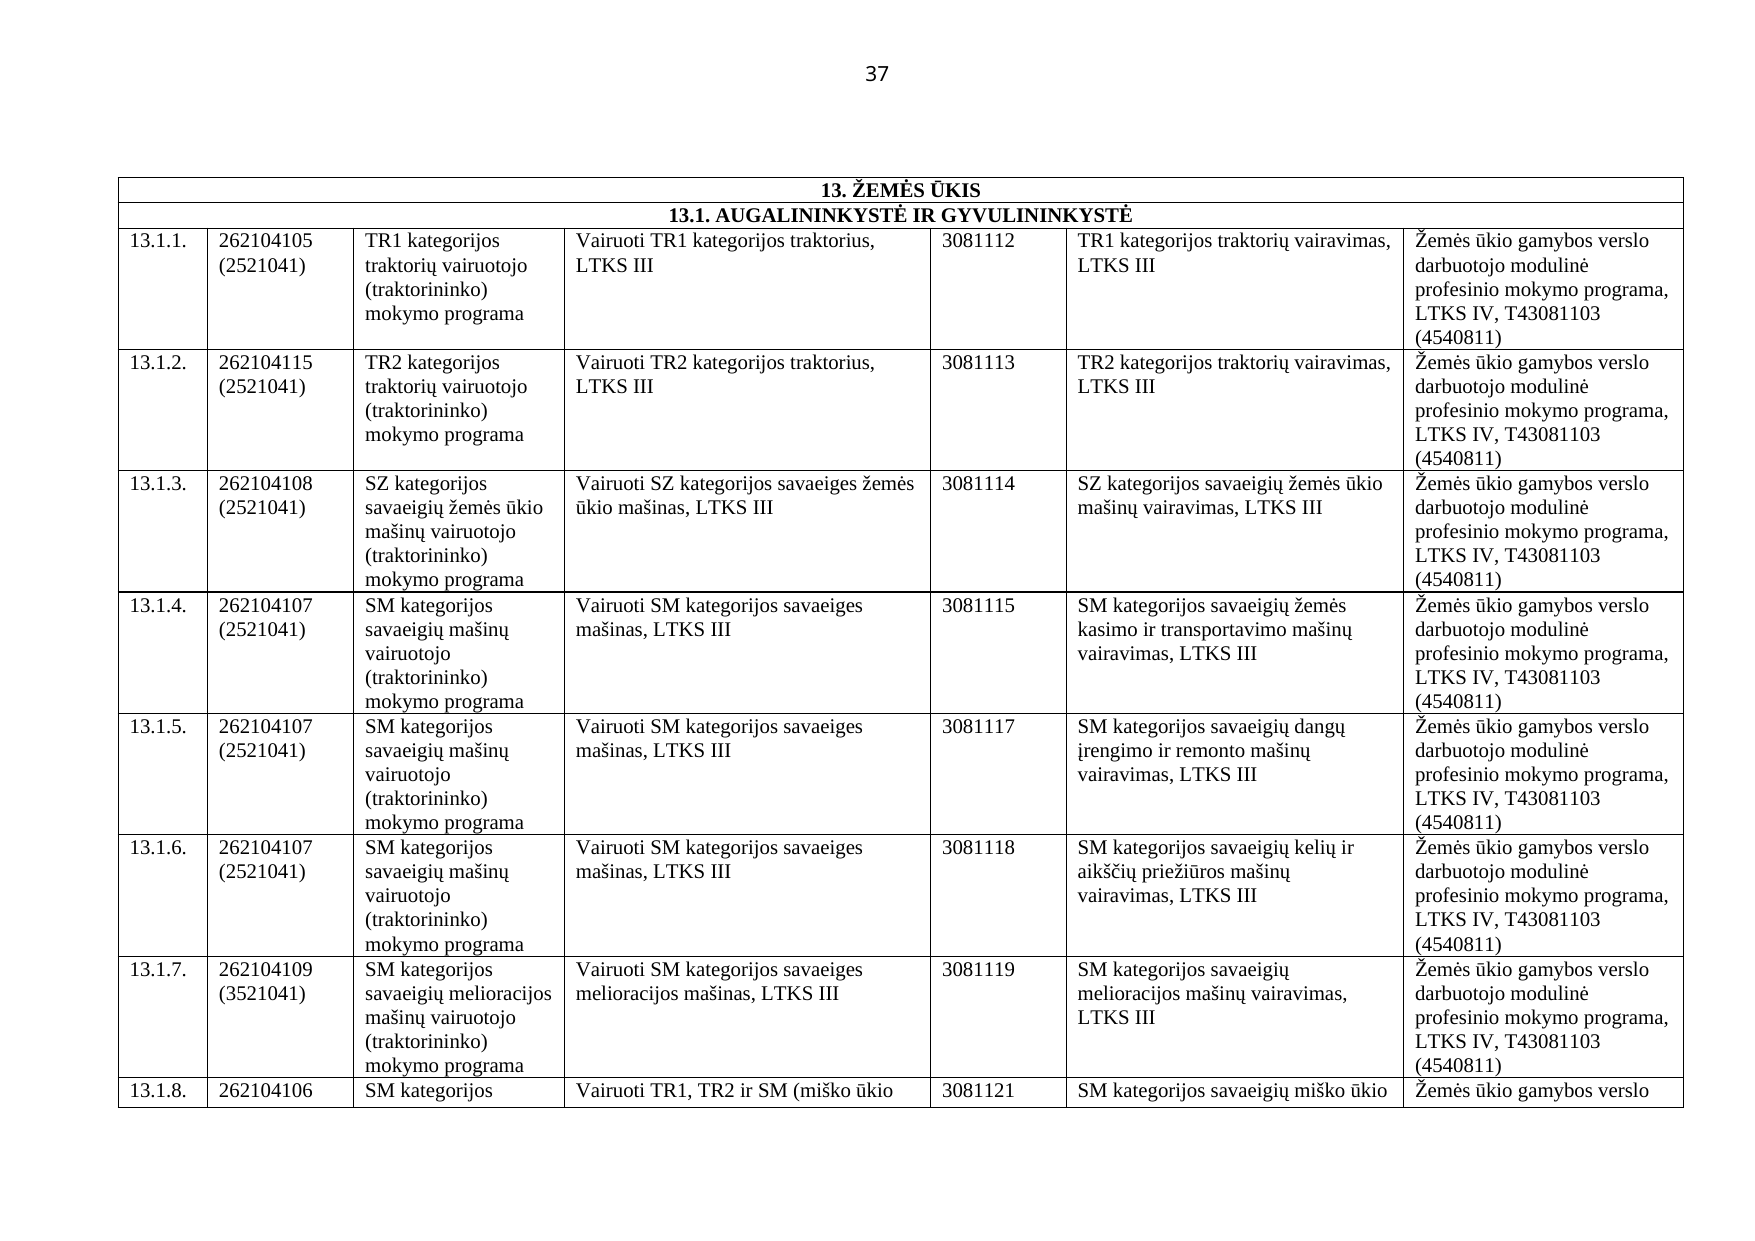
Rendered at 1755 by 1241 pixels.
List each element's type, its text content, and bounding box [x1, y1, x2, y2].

table_cell 13.1.1. [119, 229, 207, 349]
table_cell 3081113 [931, 350, 1066, 470]
table_cell SZ kategorijos savaeigių žemės ūkio mašinų vairuotojo (traktorininko) mokymo programa [354, 471, 564, 591]
table_cell Žemės ūkio gamybos verslo darbuotojo modulinė profesinio mokymo programa, LTKS IV, T43081103 (4540811) [1404, 593, 1683, 713]
table_cell 13.1.2. [119, 350, 207, 470]
table_cell Vairuoti SM kategorijos savaeiges melioracijos mašinas, LTKS III [565, 957, 930, 1077]
table_cell Žemės ūkio gamybos verslo darbuotojo modulinė profesinio mokymo programa, LTKS IV, T43081103 (4540811) [1404, 714, 1683, 834]
table_cell SZ kategorijos savaeigių žemės ūkio mašinų vairavimas, LTKS III [1067, 471, 1403, 591]
table_cell Vairuoti SM kategorijos savaeiges mašinas, LTKS III [565, 714, 930, 834]
table_cell 262104107 (2521041) [208, 714, 353, 834]
table_cell 262104115 (2521041) [208, 350, 353, 470]
table_cell Žemės ūkio gamybos verslo darbuotojo modulinė profesinio mokymo programa, LTKS IV, T43081103 (4540811) [1404, 957, 1683, 1077]
table_cell 262104106 [208, 1078, 353, 1107]
table_cell Vairuoti TR2 kategorijos traktorius, LTKS III [565, 350, 930, 470]
table_cell 262104107 (2521041) [208, 835, 353, 956]
table_cell 13.1.3. [119, 471, 207, 591]
table_cell Vairuoti SM kategorijos savaeiges mašinas, LTKS III [565, 593, 930, 713]
table_cell 3081114 [931, 471, 1066, 591]
table_cell 3081119 [931, 957, 1066, 1077]
table_cell 13.1. AUGALININKYSTĖ IR GYVULININKYSTĖ [119, 203, 1683, 227]
table_cell 13.1.5. [119, 714, 207, 834]
table_cell Vairuoti SZ kategorijos savaeiges žemės ūkio mašinas, LTKS III [565, 471, 930, 591]
table_cell 13.1.8. [119, 1078, 207, 1107]
table_cell 13. ŽEMĖS ŪKIS [119, 178, 1683, 202]
table_cell SM kategorijos savaeigių mašinų vairuotojo (traktorininko) mokymo programa [354, 593, 564, 713]
table_cell Vairuoti TR1, TR2 ir SM (miško ūkio [565, 1078, 930, 1107]
table_cell SM kategorijos savaeigių dangų įrengimo ir remonto mašinų vairavimas, LTKS III [1067, 714, 1403, 834]
table_cell Žemės ūkio gamybos verslo [1404, 1078, 1683, 1107]
table_cell 13.1.7. [119, 957, 207, 1077]
table_cell Žemės ūkio gamybos verslo darbuotojo modulinė profesinio mokymo programa, LTKS IV, T43081103 (4540811) [1404, 229, 1683, 349]
table_cell TR2 kategorijos traktorių vairuotojo (traktorininko) mokymo programa [354, 350, 564, 470]
table_cell Vairuoti TR1 kategorijos traktorius, LTKS III [565, 229, 930, 349]
table_cell SM kategorijos savaeigių melioracijos mašinų vairavimas, LTKS III [1067, 957, 1403, 1077]
table_cell TR1 kategorijos traktorių vairuotojo (traktorininko) mokymo programa [354, 229, 564, 349]
table_cell 3081112 [931, 229, 1066, 349]
table_cell 13.1.4. [119, 593, 207, 713]
table_cell 3081118 [931, 835, 1066, 956]
table_cell SM kategorijos savaeigių mašinų vairuotojo (traktorininko) mokymo programa [354, 835, 564, 956]
table_cell SM kategorijos savaeigių melioracijos mašinų vairuotojo (traktorininko) mokymo programa [354, 957, 564, 1077]
table_cell TR1 kategorijos traktorių vairavimas, LTKS III [1067, 229, 1403, 349]
table_cell TR2 kategorijos traktorių vairavimas, LTKS III [1067, 350, 1403, 470]
table_cell 262104109 (3521041) [208, 957, 353, 1077]
table_cell 3081115 [931, 593, 1066, 713]
table_cell Vairuoti SM kategorijos savaeiges mašinas, LTKS III [565, 835, 930, 956]
table_cell Žemės ūkio gamybos verslo darbuotojo modulinė profesinio mokymo programa, LTKS IV, T43081103 (4540811) [1404, 835, 1683, 956]
table_cell 3081117 [931, 714, 1066, 834]
table_cell SM kategorijos savaeigių miško ūkio [1067, 1078, 1403, 1107]
table_cell 262104105 (2521041) [208, 229, 353, 349]
table_cell Žemės ūkio gamybos verslo darbuotojo modulinė profesinio mokymo programa, LTKS IV, T43081103 (4540811) [1404, 471, 1683, 591]
table_cell 262104108 (2521041) [208, 471, 353, 591]
table_cell SM kategorijos savaeigių žemės kasimo ir transportavimo mašinų vairavimas, LTKS III [1067, 593, 1403, 713]
table_cell SM kategorijos savaeigių kelių ir aikščių priežiūros mašinų vairavimas, LTKS III [1067, 835, 1403, 956]
table_cell SM kategorijos savaeigių mašinų vairuotojo (traktorininko) mokymo programa [354, 714, 564, 834]
table_cell 3081121 [931, 1078, 1066, 1107]
table_cell Žemės ūkio gamybos verslo darbuotojo modulinė profesinio mokymo programa, LTKS IV, T43081103 (4540811) [1404, 350, 1683, 470]
table_cell 13.1.6. [119, 835, 207, 956]
table_cell SM kategorijos [354, 1078, 564, 1107]
table_cell 262104107 (2521041) [208, 593, 353, 713]
